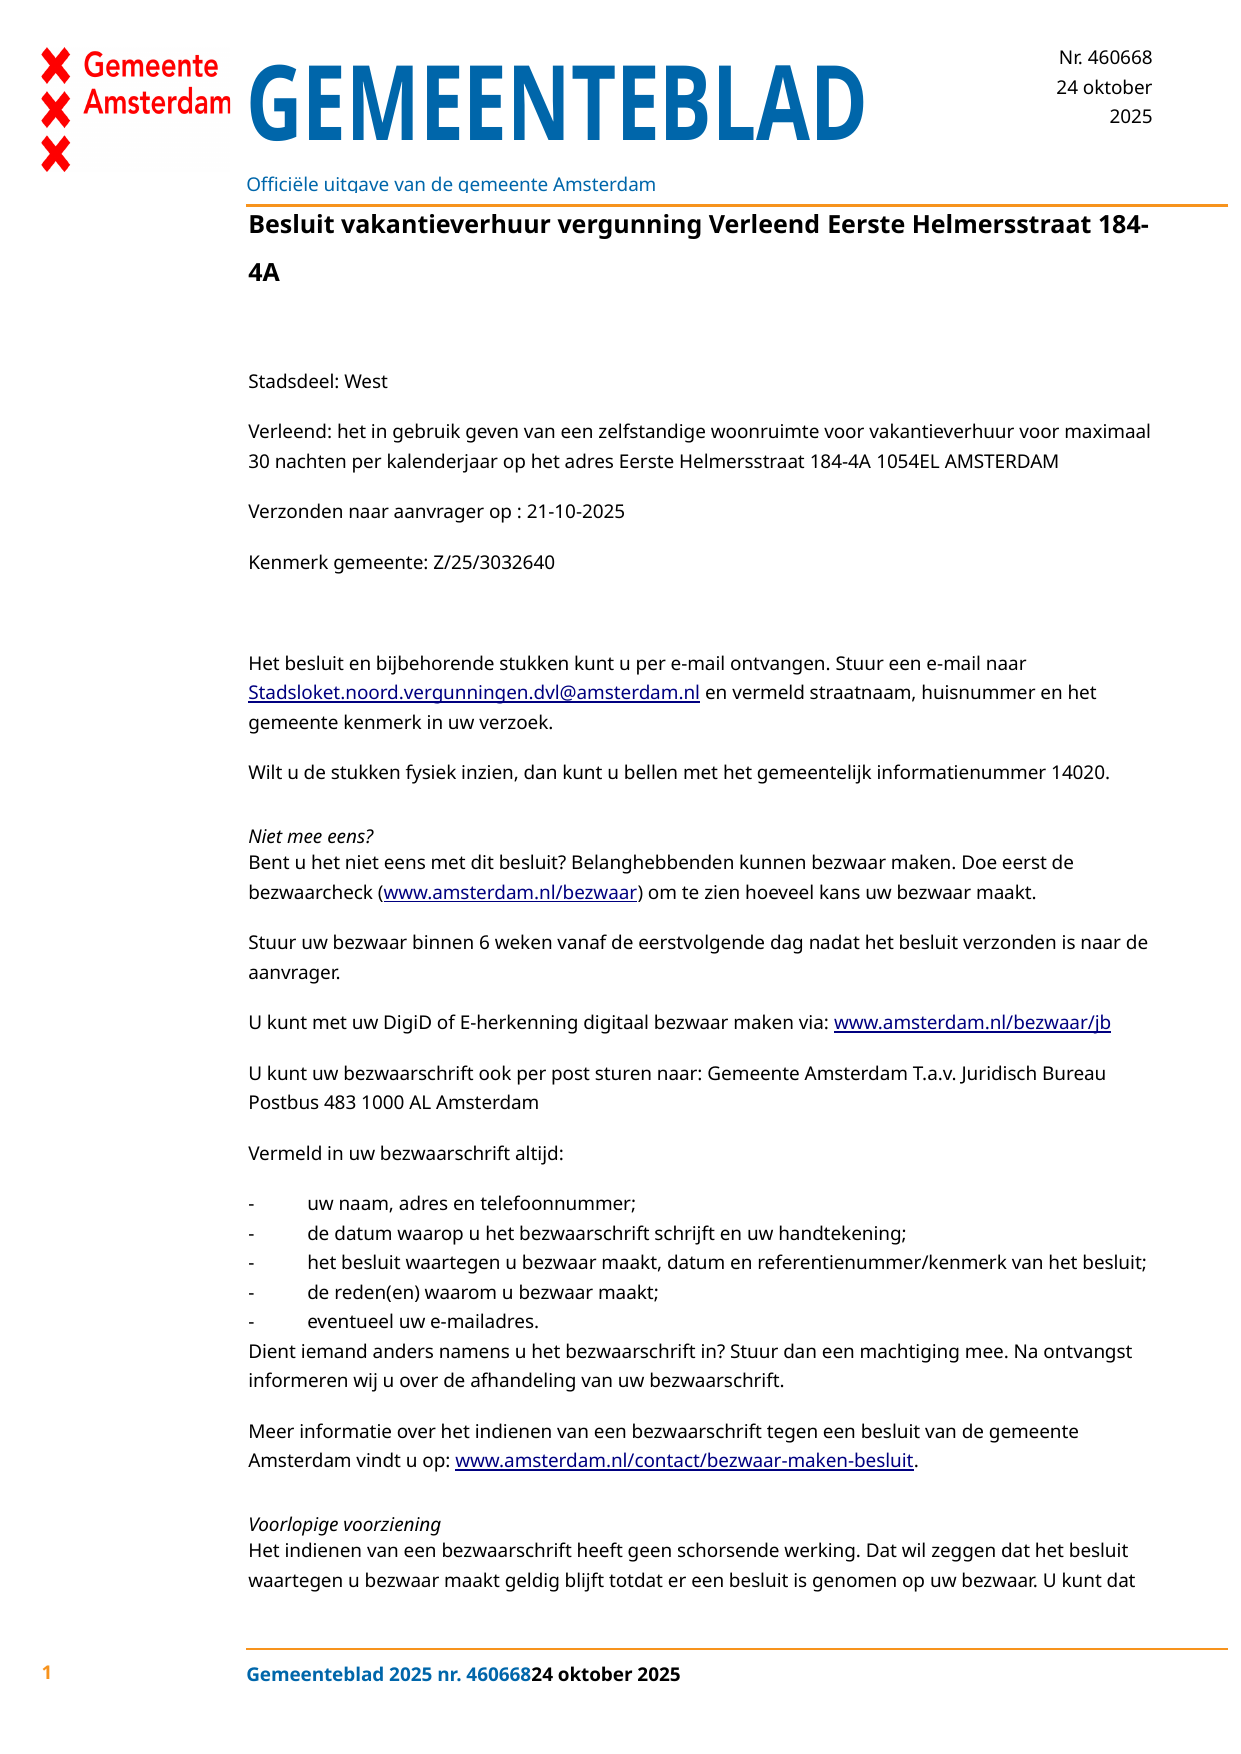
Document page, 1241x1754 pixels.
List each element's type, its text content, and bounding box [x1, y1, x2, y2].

text Verzonden naar aanvrager op : 21-10-2025 [248, 499, 1152, 524]
text Vermeld in uw bezwaarschrift altijd: [248, 1140, 1152, 1165]
text U kunt uw bezwaarschrift ook per post sturen naar: Gemeente Amsterdam T.a.v. Juridisch Bureau Postbus 483 1000 AL Amsterdam [248, 1060, 1152, 1115]
text Besluit vakantieverhuur vergunning Verleend Eerste Helmersstraat 184-4A [248, 207, 1152, 288]
text Stadsdeel: West [248, 368, 1152, 394]
list eventueel uw e-mailadres. [248, 1308, 1152, 1334]
list het besluit waartegen u bezwaar maakt, datum en referentienummer/kenmerk van het besluit; [248, 1249, 1152, 1275]
text Wilt u de stukken fysiek inzien, dan kunt u bellen met het gemeentelijk informatienummer 14020. [248, 759, 1152, 785]
text Niet mee eens? [248, 823, 1152, 849]
text Voorlopige voorziening [248, 1512, 1152, 1537]
list uw naam, adres en telefoonnummer; [248, 1190, 1152, 1216]
text Meer informatie over het indienen van een bezwaarschrift tegen een besluit van de gemeente Amsterdam vindt u op: www.amsterdam.nl/contact/bezwaar-maken-besluit. [248, 1418, 1152, 1473]
picture [41, 47, 231, 172]
text Bent u het niet eens met dit besluit? Belanghebbenden kunnen bezwaar maken. Doe eerst de bezwaarcheck (www.amsterdam.nl/bezwaar) om te zien hoeveel kans uw bezwaar maakt. [248, 849, 1152, 904]
text Dient iemand anders namens u het bezwaarschrift in? Stuur dan een machtiging mee. Na ontvangst informeren wij u over de afhandeling van uw bezwaarschrift. [248, 1338, 1152, 1393]
text Verleend: het in gebruik geven van een zelfstandige woonruimte voor vakantieverhuur voor maximaal 30 nachten per kalenderjaar op het adres Eerste Helmersstraat 184-4A 1054EL AMSTERDAM [248, 419, 1152, 474]
text Kenmerk gemeente: Z/25/3032640 [248, 549, 1152, 575]
text Stuur uw bezwaar binnen 6 weken vanaf de eerstvolgende dag nadat het besluit verzonden is naar de aanvrager. [248, 929, 1152, 984]
list de datum waarop u het bezwaarschrift schrijft en uw handtekening; [248, 1220, 1152, 1245]
list de reden(en) waarom u bezwaar maakt; [248, 1279, 1152, 1304]
text Het indienen van een bezwaarschrift heeft geen schorsende werking. Dat wil zeggen dat het besluit waartegen u bezwaar maakt geldig blijft totdat er een besluit is genomen op uw bezwaar. U kunt dat [248, 1537, 1152, 1593]
text U kunt met uw DigiD of E-herkenning digitaal bezwaar maken via: www.amsterdam.nl/bezwaar/jb [248, 1009, 1152, 1035]
text Het besluit en bijbehorende stukken kunt u per e-mail ontvangen. Stuur een e-mail naar Stadsloket.noord.vergunningen.dvl@amsterdam.nl en vermeld straatnaam, huisnummer en het gemeente kenmerk in uw verzoek. [248, 650, 1152, 735]
